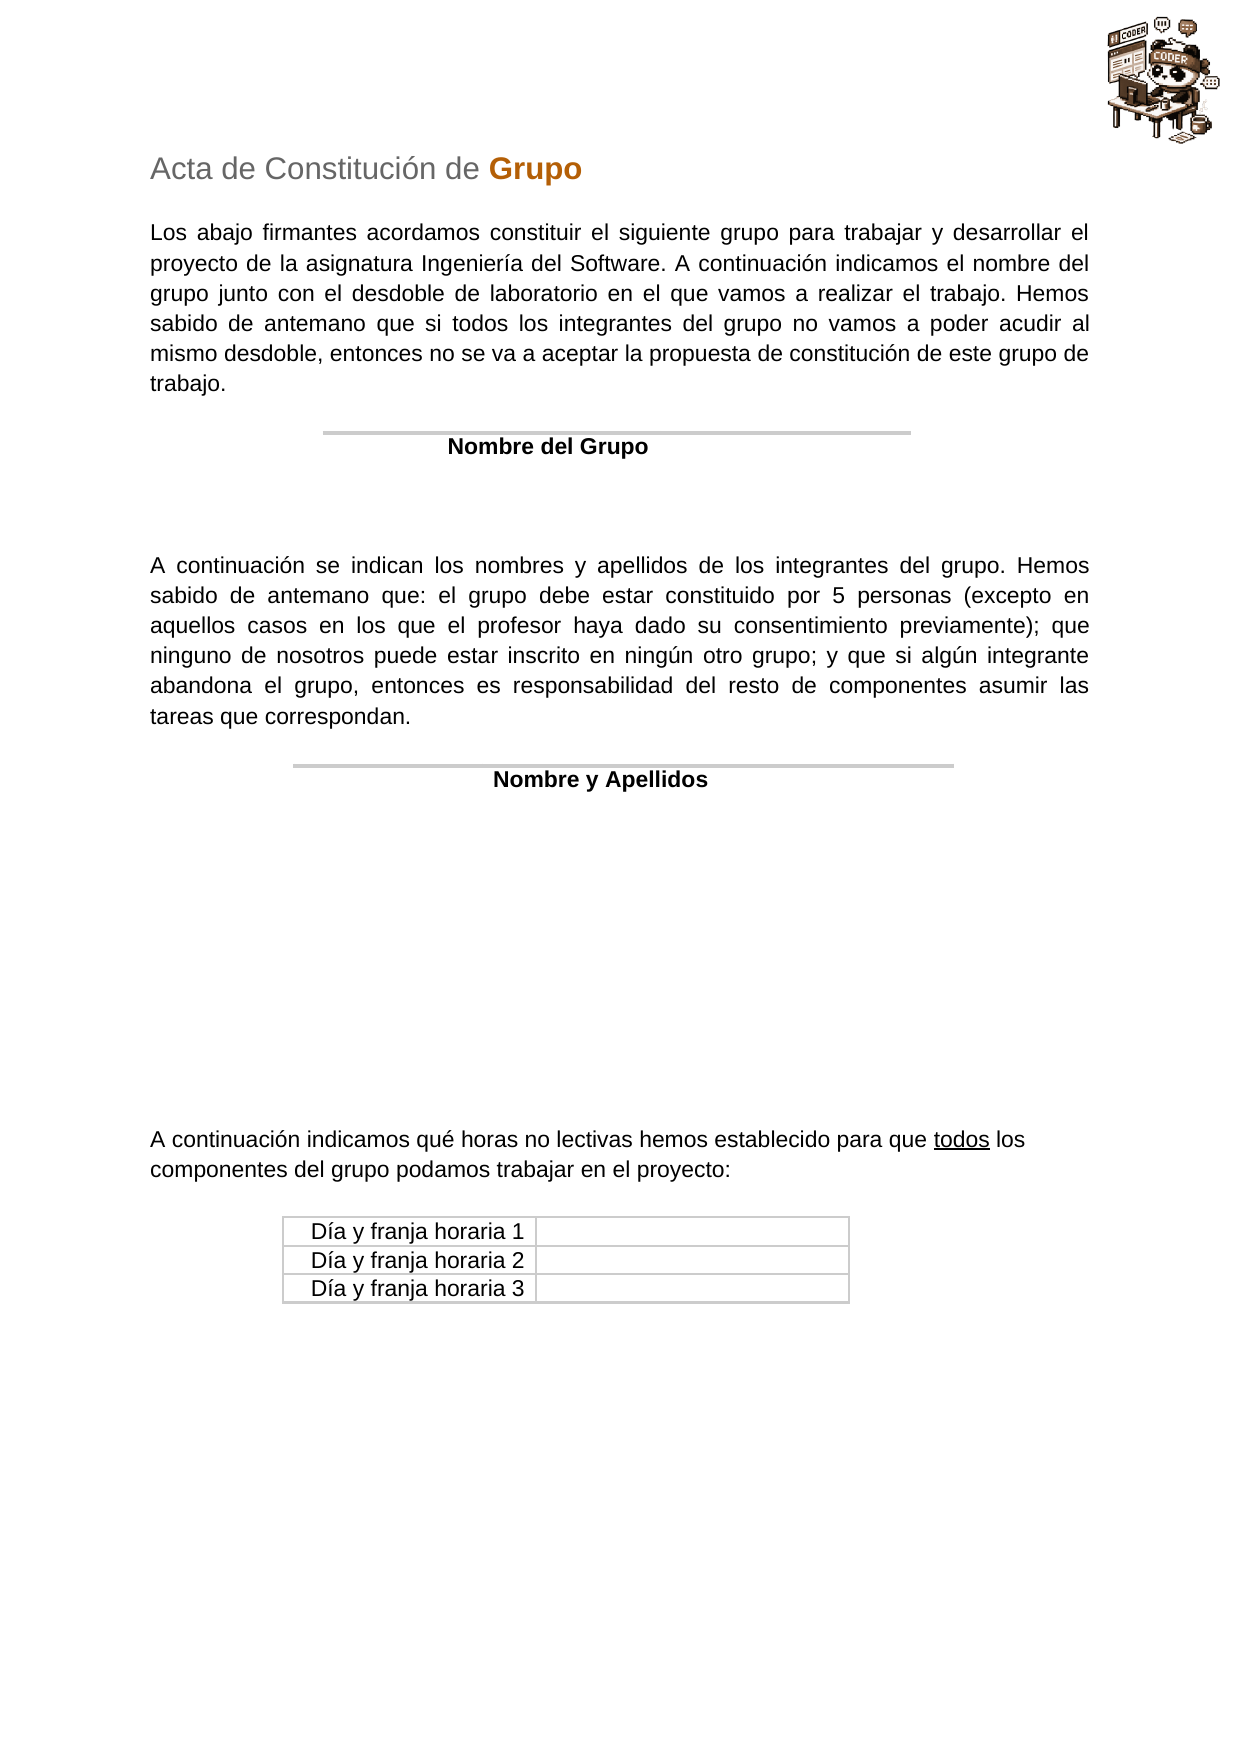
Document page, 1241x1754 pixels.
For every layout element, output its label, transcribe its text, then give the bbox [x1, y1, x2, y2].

table_cell [537, 1275, 848, 1301]
table_header Día y franja horaria 1 [284, 1218, 535, 1244]
text Los abajo firmantes acordamos constituir el siguiente grupo para trabajar y desarrollar el proyecto de la asignatura Ingeniería del Software. A continuación indicamos el nombre del grupo junto con el desdoble de laboratorio en el que vamos a realizar el trabajo. Hemos sabido de antemano que si todos los integrantes del grupo no vamos a poder acudir al mismo desdoble, entonces no se va a aceptar la propuesta de constitución de este grupo de trabajo. [150, 219, 1090, 397]
table_cell [537, 1247, 848, 1273]
table_cell Día y franja horaria 2 [284, 1247, 535, 1273]
table_header [537, 1218, 848, 1244]
text A continuación indicamos qué horas no lectivas hemos establecido para que todos los componentes del grupo podamos trabajar en el proyecto: [150, 1126, 1090, 1182]
text A continuación se indican los nombres y apellidos de los integrantes del grupo. Hemos sabido de antemano que: el grupo debe estar constituido por 5 personas (excepto en aquellos casos en los que el profesor haya dado su consentimiento previamente); que ninguno de nosotros puede estar inscrito en ningún otro grupo; y que si algún integrante abandona el grupo, entonces es responsabilidad del resto de componentes asumir las tareas que correspondan. [150, 552, 1090, 729]
table_cell Día y franja horaria 3 [284, 1275, 535, 1301]
text Acta de Constitución de Grupo [150, 150, 1090, 186]
